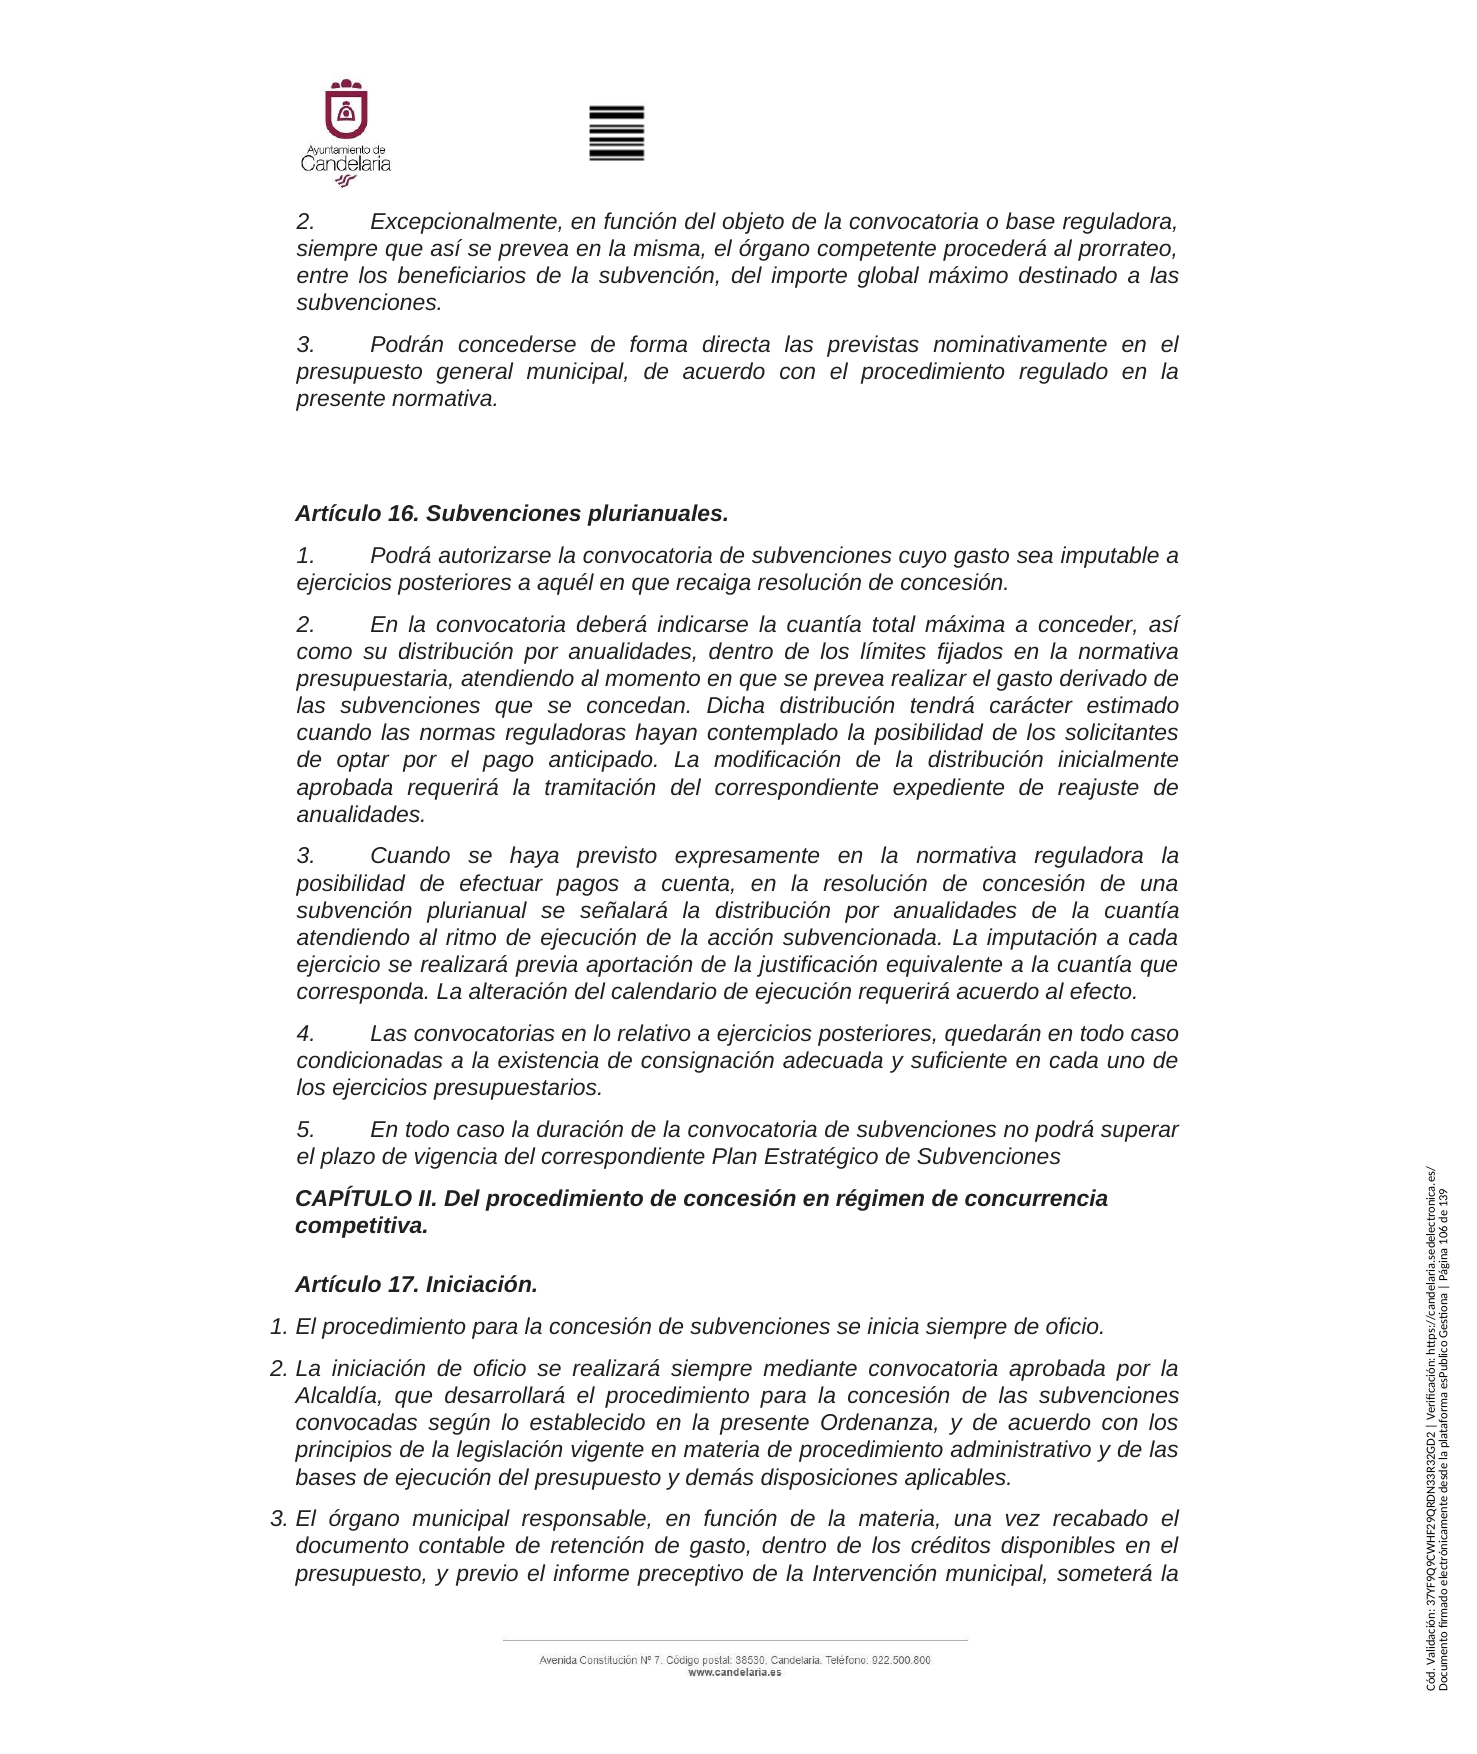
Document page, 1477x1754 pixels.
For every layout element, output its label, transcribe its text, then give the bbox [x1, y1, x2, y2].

list En todo caso la duración de la convocatoria de subvenciones no podrá superar el plazo de vigencia del correspondiente Plan Estratégico de Subvenciones [296, 1116, 1182, 1169]
list El órgano municipal responsable, en función de la materia, una vez recabado el documento contable de retención de gasto, dentro de los créditos disponibles en el presupuesto, y previo el informe preceptivo de la Intervención municipal, someterá la [270, 1505, 1182, 1586]
text CAPÍTULO II. Del procedimiento de concesión en régimen de concurrencia competitiva. [295, 1185, 1182, 1238]
list Excepcionalmente, en función del objeto de la convocatoria o base reguladora, siempre que así se prevea en la misma, el órgano competente procederá al prorrateo, entre los beneficiarios de la subvención, del importe global máximo destinado a las subvenciones. [296, 208, 1182, 316]
list Podrán concederse de forma directa las previstas nominativamente en el presupuesto general municipal, de acuerdo con el procedimiento regulado en la presente normativa. [296, 331, 1182, 412]
list En la convocatoria deberá indicarse la cuantía total máxima a conceder, así como su distribución por anualidades, dentro de los límites fijados en la normativa presupuestaria, atendiendo al momento en que se prevea realizar el gasto derivado de las subvenciones que se concedan. Dicha distribución tendrá carácter estimado cuando las normas reguladoras hayan contemplado la posibilidad de los solicitantes de optar por el pago anticipado. La modificación de la distribución inicialmente aprobada requerirá la tramitación del correspondiente expediente de reajuste de anualidades. [296, 611, 1182, 827]
list La iniciación de oficio se realizará siempre mediante convocatoria aprobada por la Alcaldía, que desarrollará el procedimiento para la concesión de las subvenciones convocadas según lo establecido en la presente Ordenanza, y de acuerdo con los principios de la legislación vigente en materia de procedimiento administrativo y de las bases de ejecución del presupuesto y demás disposiciones aplicables. [270, 1355, 1182, 1490]
text Artículo 16. Subvenciones plurianuales. [295, 500, 1182, 527]
list Las convocatorias en lo relativo a ejercicios posteriores, quedarán en todo caso condicionadas a la existencia de consignación adecuada y suficiente en cada uno de los ejercicios presupuestarios. [296, 1020, 1182, 1100]
list El procedimiento para la concesión de subvenciones se inicia siempre de oficio. [270, 1313, 1182, 1339]
text Artículo 17. Iniciación. [295, 1271, 1182, 1298]
list Cuando se haya previsto expresamente en la normativa reguladora la posibilidad de efectuar pagos a cuenta, en la resolución de concesión de una subvención plurianual se señalará la distribución por anualidades de la cuantía atendiendo al ritmo de ejecución de la acción subvencionada. La imputación a cada ejercicio se realizará previa aportación de la justificación equivalente a la cuantía que corresponda. La alteración del calendario de ejecución requerirá acuerdo al efecto. [296, 842, 1182, 1004]
list Podrá autorizarse la convocatoria de subvenciones cuyo gasto sea imputable a ejercicios posteriores a aquél en que recaiga resolución de concesión. [296, 542, 1182, 595]
